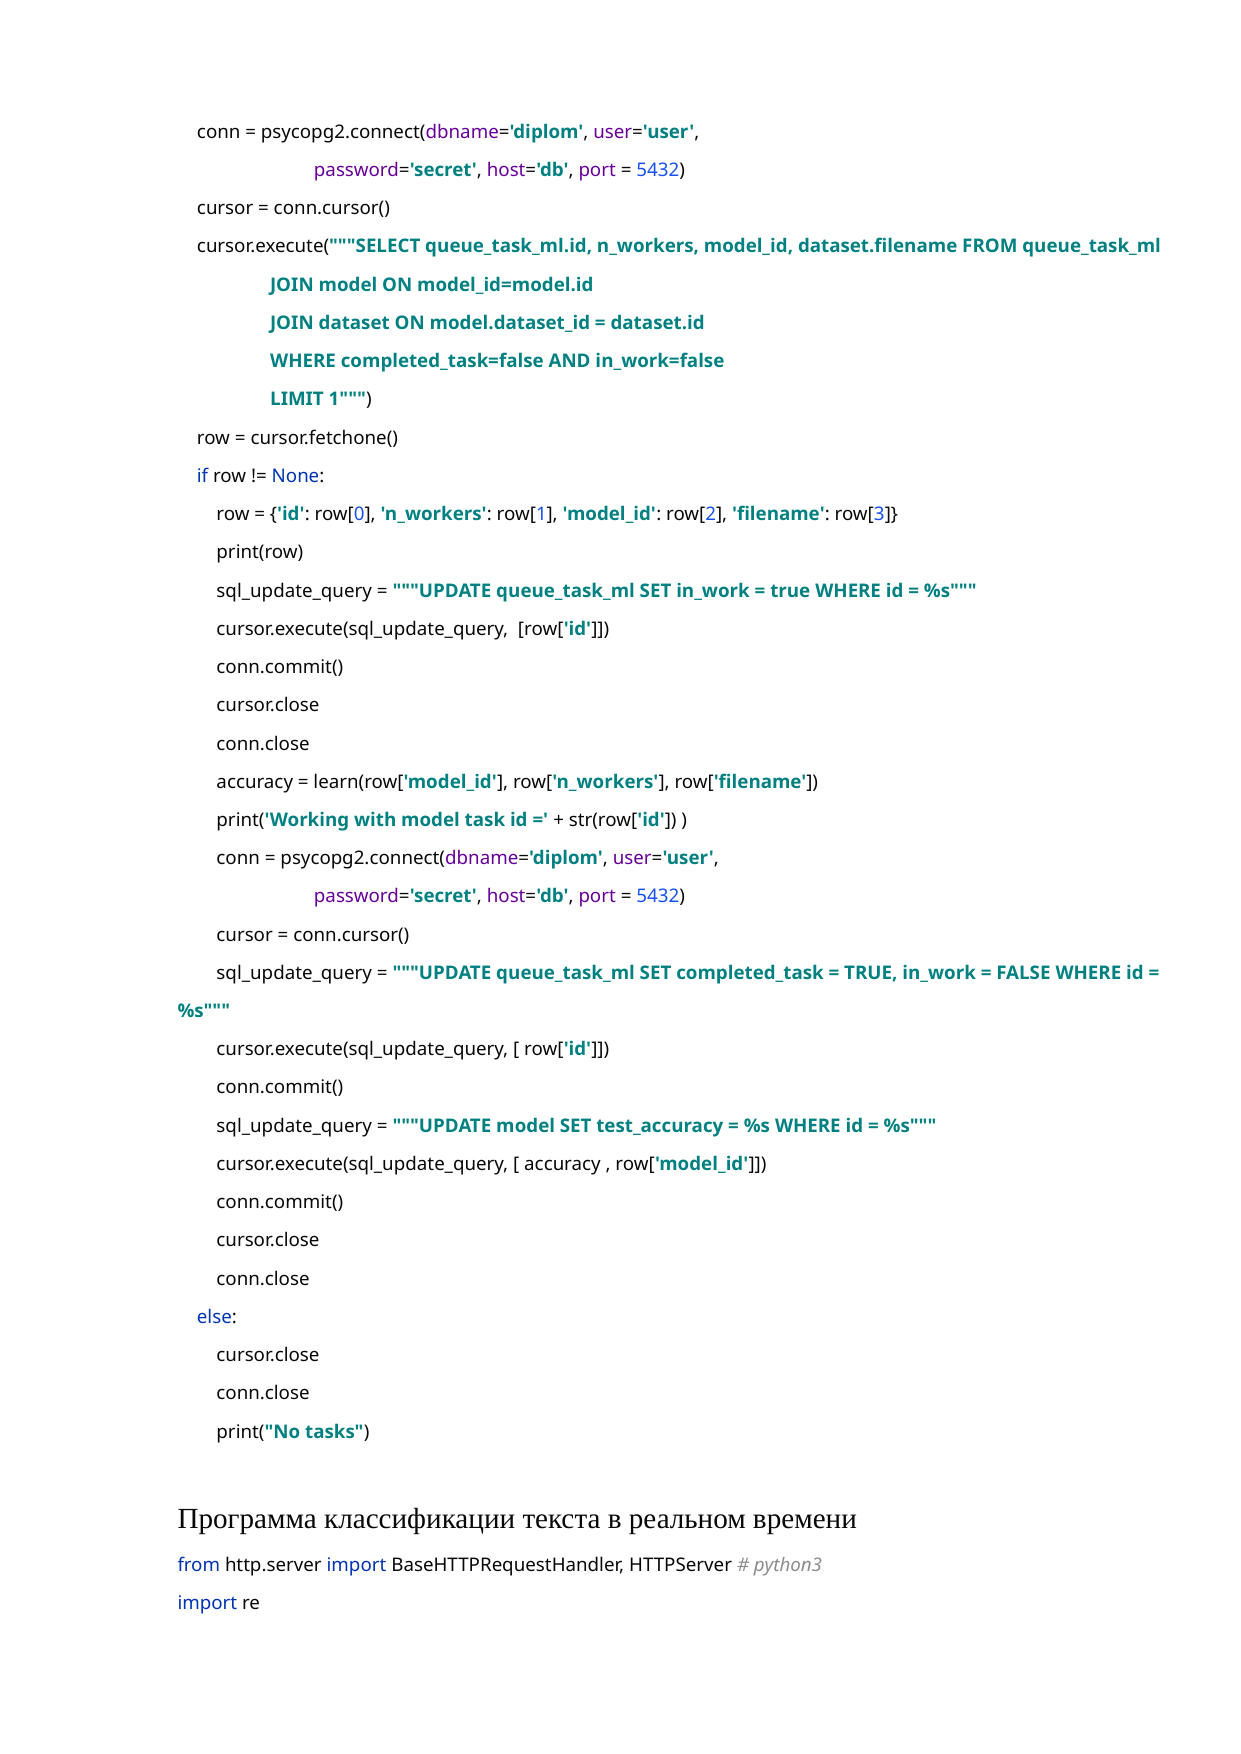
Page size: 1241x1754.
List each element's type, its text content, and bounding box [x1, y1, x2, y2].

text conn = psycopg2.connect(dbname='diplom', user='user', password='secret', host='db', port = 5432) cursor = conn.cursor() cursor.execute("""SELECT queue_task_ml.id, n_workers, model_id, dataset.filename FROM queue_task_ml JOIN model ON model_id=model.id JOIN dataset ON model.dataset_id = dataset.id WHERE completed_task=false AND in_work=false LIMIT 1""") row = cursor.fetchone() if row != None: row = {'id': row[0], 'n_workers': row[1], 'model_id': row[2], 'filename': row[3]} print(row) sql_update_query = """UPDATE queue_task_ml SET in_work = true WHERE id = %s""" cursor.execute(sql_update_query, [row['id']]) conn.commit() cursor.close conn.close accuracy = learn(row['model_id'], row['n_workers'], row['filename']) print('Working with model task id =' + str(row['id']) ) conn = psycopg2.connect(dbname='diplom', user='user', password='secret', host='db', port = 5432) cursor = conn.cursor() sql_update_query = """UPDATE queue_task_ml SET completed_task = TRUE, in_work = FALSE WHERE id = %s""" cursor.execute(sql_update_query, [ row['id']]) conn.commit() sql_update_query = """UPDATE model SET test_accuracy = %s WHERE id = %s""" cursor.execute(sql_update_query, [ accuracy , row['model_id']]) conn.commit() cursor.close conn.close else: cursor.close conn.close print("No tasks") [177, 118, 1181, 1487]
text Программа классификации текста в реальном времени [177, 1501, 1181, 1534]
text from http.server import BaseHTTPRequestHandler, HTTPServer # python3 import re [177, 1551, 1181, 1615]
